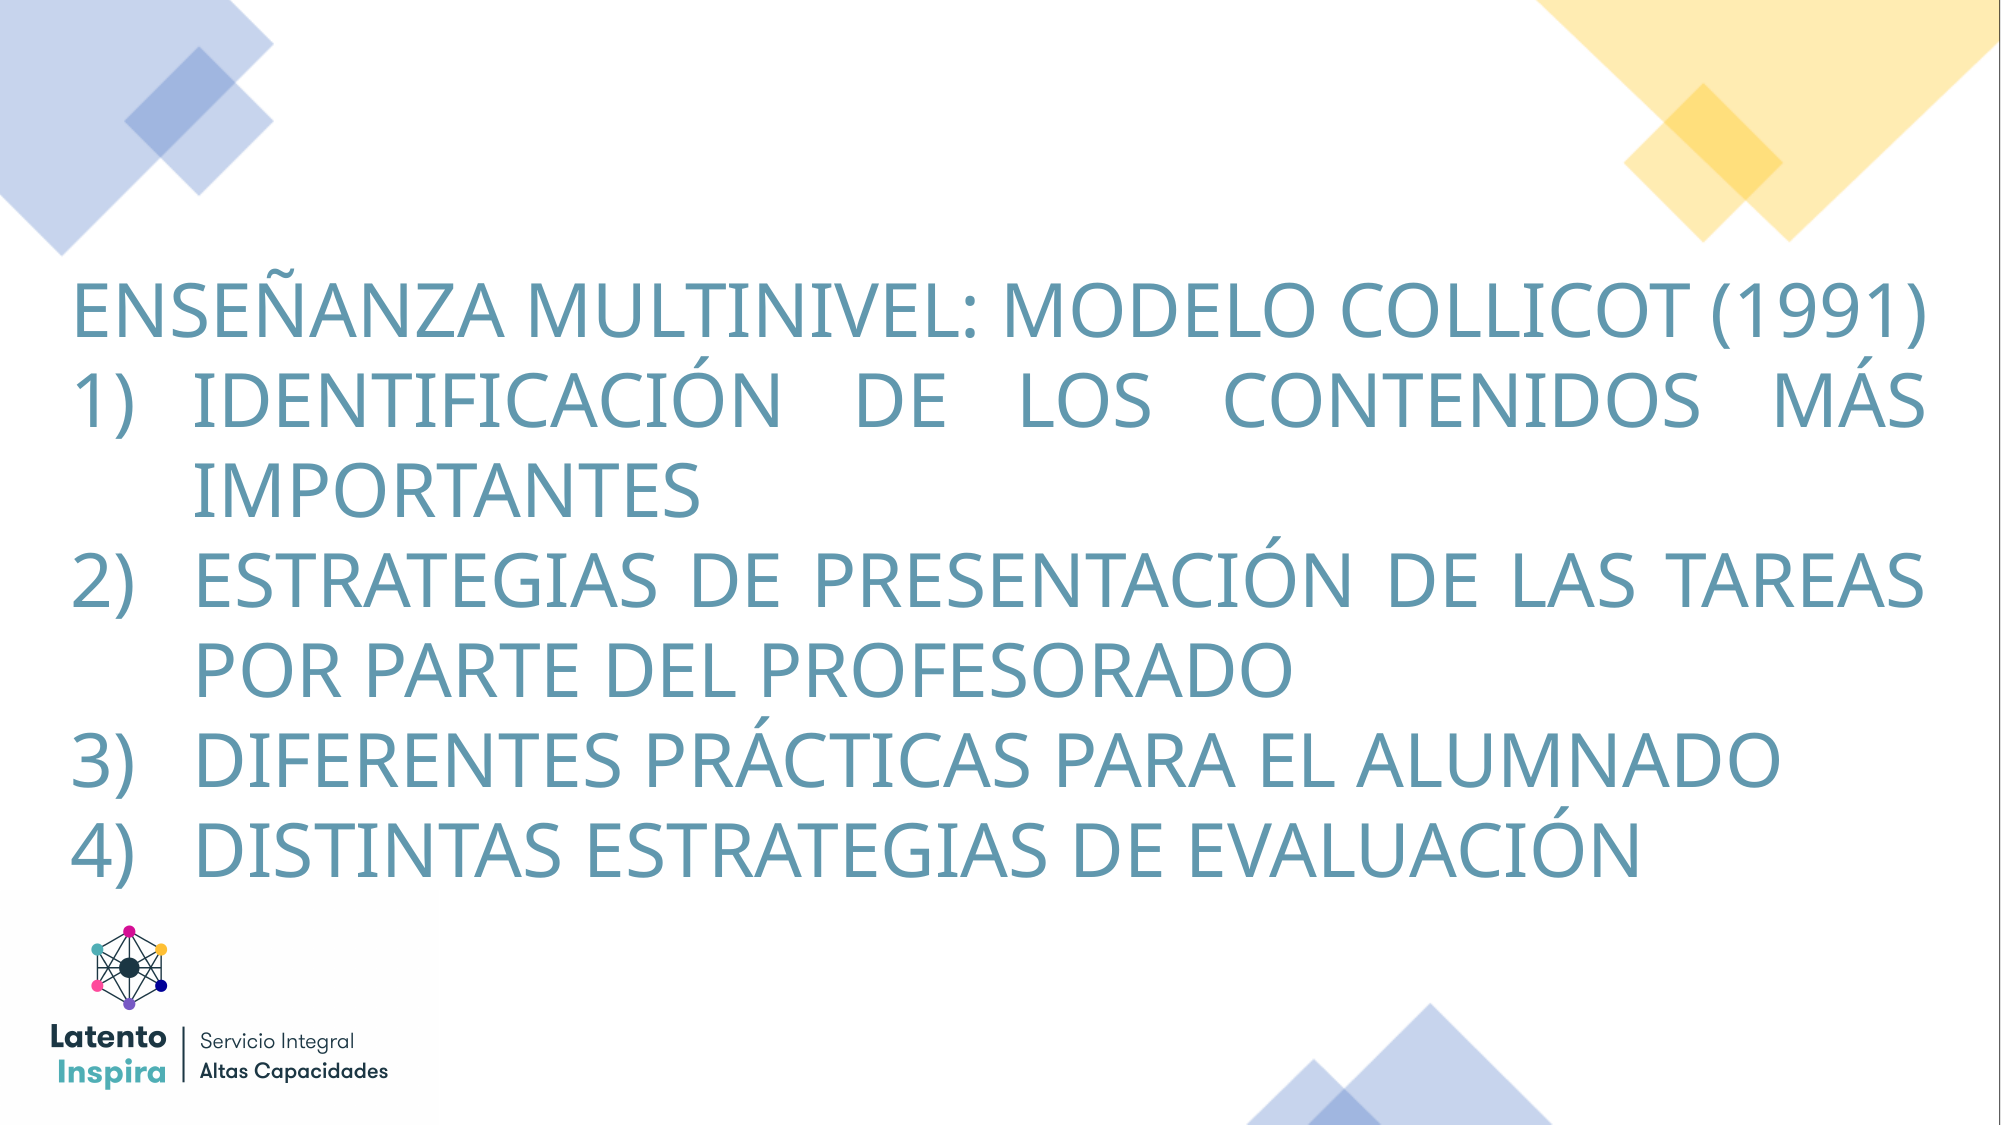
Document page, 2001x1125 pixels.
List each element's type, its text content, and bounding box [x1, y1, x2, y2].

picture [0, 0, 2001, 1125]
text_box ENSEÑANZA MULTINIVEL: MODELO COLLICOT (1991) IDENTIFICACIÓN DE LOS CONTENIDOS MÁS IMPORTANTES ESTRATEGIAS DE PRESENTACIÓN DE LAS TAREAS POR PARTE DEL PROFESORADO DIFERENTES PRÁCTICAS PARA EL ALUMNADO DISTINTAS ESTRATEGIAS DE EVALUACIÓN [55, 255, 1944, 901]
